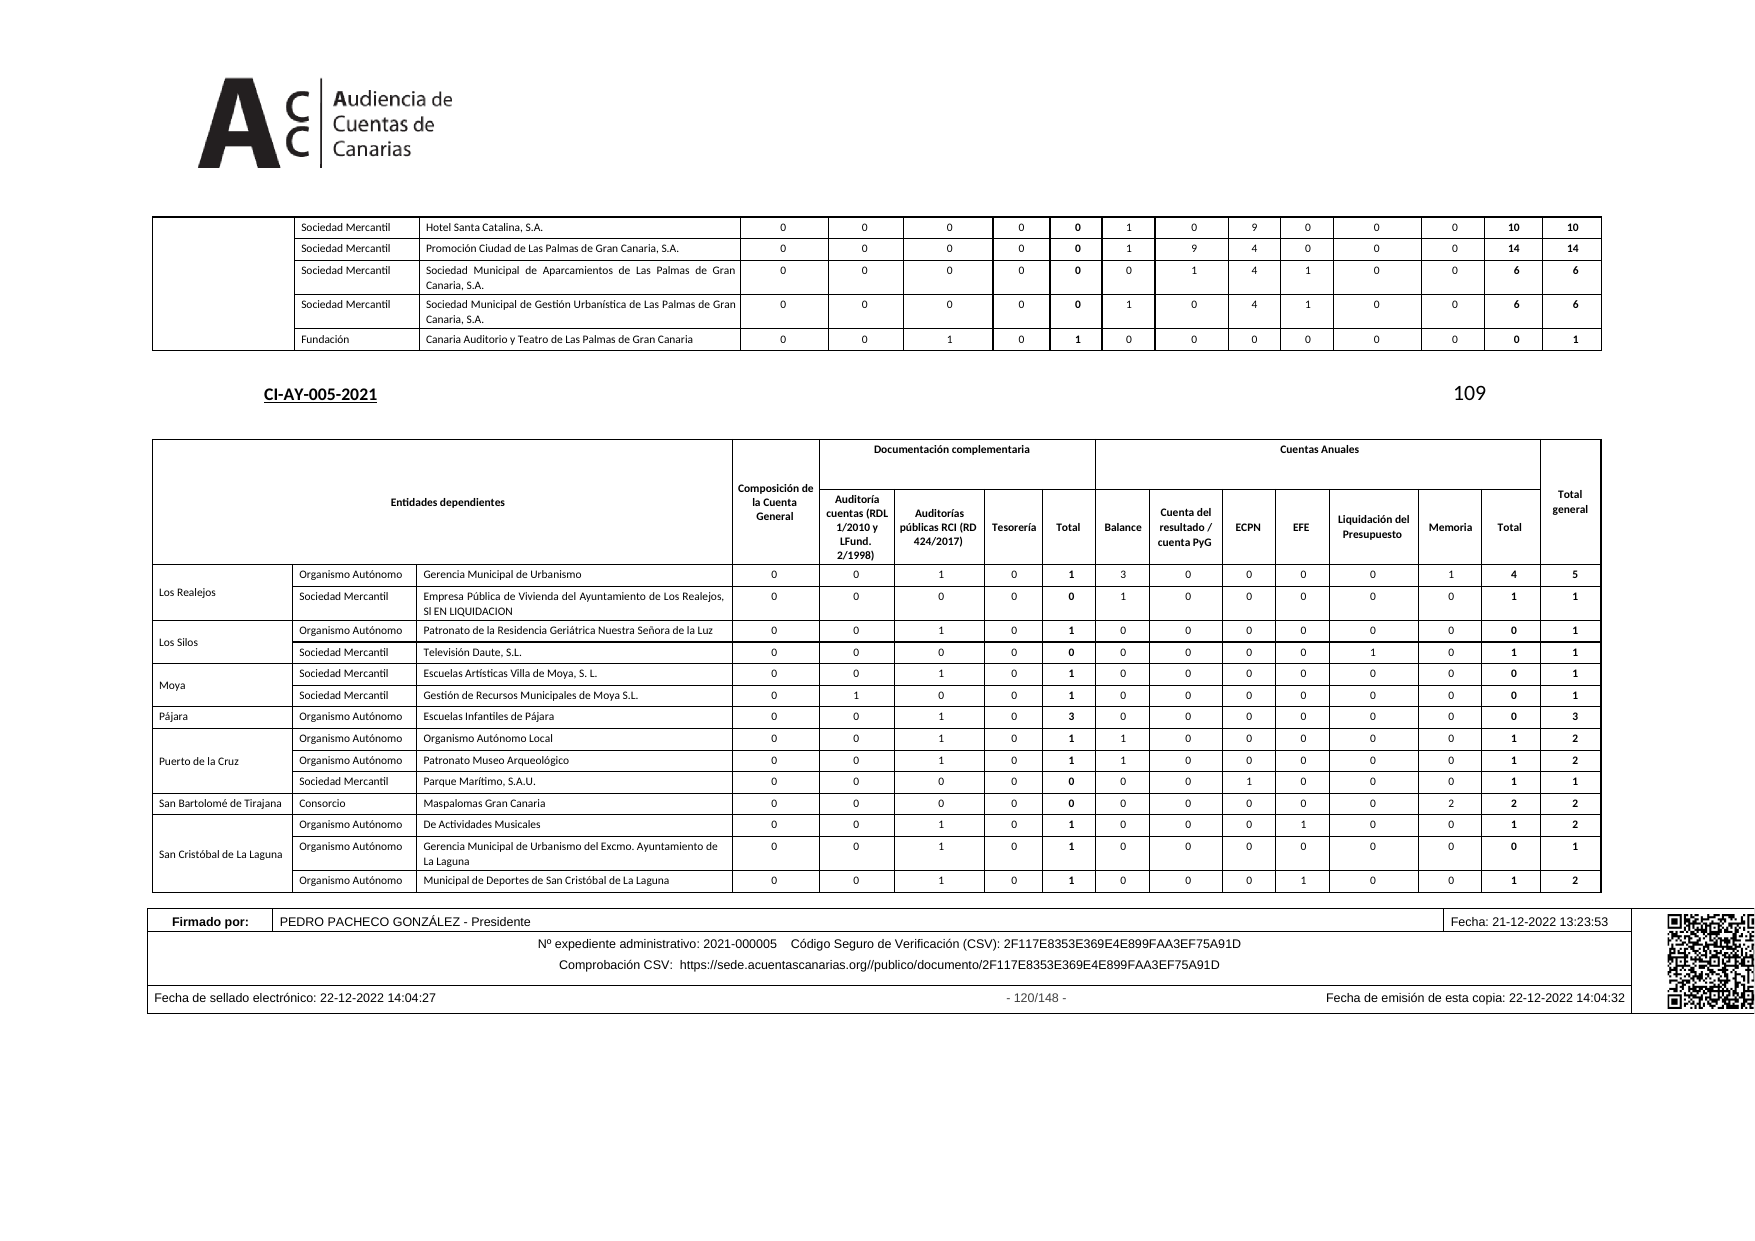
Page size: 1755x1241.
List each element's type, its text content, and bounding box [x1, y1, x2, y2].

table_cell 0 [1419, 643, 1481, 663]
table_cell 0 [994, 261, 1049, 294]
table_cell 0 [985, 837, 1042, 870]
table_cell 0 [733, 871, 819, 892]
table_cell 0 [1096, 686, 1149, 706]
table_cell Patronato Museo Arqueológico [417, 751, 732, 771]
table_cell 0 [1330, 621, 1418, 641]
table_cell Organismo Autónomo [293, 565, 416, 586]
table_cell 0 [985, 815, 1042, 836]
table_cell Moya [153, 664, 292, 706]
table_cell 1 [820, 686, 894, 706]
table_cell 0 [1096, 815, 1149, 836]
table_cell 0 [1419, 815, 1481, 836]
table_cell 0 [733, 686, 819, 706]
table_cell 0 [1223, 643, 1275, 663]
table_cell 0 [1156, 329, 1228, 350]
table_cell 1 [1482, 815, 1540, 836]
table_cell 0 [1422, 218, 1484, 238]
table_cell 1 [904, 329, 992, 350]
table_cell Organismo Autónomo [293, 871, 416, 892]
table_cell 0 [1334, 261, 1421, 294]
table_cell 0 [820, 871, 894, 892]
table_cell 1 [1043, 871, 1095, 892]
table_cell Puerto de la Cruz [153, 729, 292, 793]
table_cell 0 [1276, 751, 1329, 771]
table_cell 0 [1419, 664, 1481, 685]
table_cell 0 [820, 729, 894, 749]
table_cell 0 [1330, 871, 1418, 892]
table_cell 0 [985, 587, 1042, 620]
table_header Documentación complementaria [820, 440, 1043, 489]
table_cell 0 [1330, 772, 1418, 793]
table_cell 0 [1330, 837, 1418, 870]
table_cell 0 [985, 729, 1042, 749]
table_cell Empresa Pública de Vivienda del Ayuntamiento de Los Realejos, Sl EN LIQUIDACION [417, 587, 732, 620]
table_cell 0 [1334, 295, 1421, 328]
table_cell 0 [1276, 837, 1329, 870]
table_header [1043, 440, 1095, 489]
table_cell 0 [1051, 261, 1101, 294]
table_cell San Bartolomé de Tirajana [153, 794, 292, 814]
table_cell 0 [1096, 643, 1149, 663]
table_cell 1 [1156, 261, 1228, 294]
table_cell 1 [1043, 729, 1095, 749]
table_cell 0 [1150, 565, 1222, 586]
table_cell 0 [1334, 218, 1421, 238]
table_cell 0 [1043, 643, 1095, 663]
table_cell 1 [1223, 772, 1275, 793]
table_cell 1 [1043, 815, 1095, 836]
table_cell 0 [1223, 565, 1275, 586]
table_cell 0 [1419, 772, 1481, 793]
table_cell 2 [1541, 815, 1600, 836]
table_cell 0 [733, 643, 819, 663]
table_cell 1 [1276, 815, 1329, 836]
table_cell 0 [1223, 837, 1275, 870]
table_cell 0 [1051, 295, 1101, 328]
table_cell 0 [1482, 664, 1540, 685]
table_cell 0 [1150, 871, 1222, 892]
table_cell 0 [829, 295, 903, 328]
table_cell 0 [1330, 664, 1418, 685]
table_cell 0 [1276, 565, 1329, 586]
table_cell 0 [733, 772, 819, 793]
table_cell Consorcio [293, 794, 416, 814]
table_cell 0 [1096, 621, 1149, 641]
table_cell 0 [1276, 621, 1329, 641]
table_cell 0 [985, 565, 1042, 586]
table_cell Fundación [295, 329, 419, 350]
table_cell 1 [1541, 643, 1600, 663]
table_cell 1 [1330, 643, 1418, 663]
table_cell 0 [1281, 218, 1333, 238]
table_cell 0 [1482, 621, 1540, 641]
table_cell 5 [1541, 565, 1600, 586]
table_cell 0 [820, 621, 894, 641]
table_cell 0 [1150, 707, 1222, 728]
table_cell 1 [1103, 218, 1154, 238]
table_cell Total [1482, 490, 1540, 564]
table_cell Organismo Autónomo [293, 707, 416, 728]
table_cell 0 [1330, 587, 1418, 620]
table_cell 0 [1150, 815, 1222, 836]
table_cell 0 [741, 218, 828, 238]
table_cell 0 [733, 751, 819, 771]
table_cell Sociedad Mercantil [295, 218, 419, 238]
table_cell 0 [1096, 794, 1149, 814]
table_cell 0 [985, 643, 1042, 663]
subtitle CI-AY-005-2021 109 [148, 378, 1492, 406]
table_cell 0 [895, 587, 984, 620]
table_cell 1 [1043, 664, 1095, 685]
table_cell 0 [1330, 707, 1418, 728]
table_cell 0 [820, 751, 894, 771]
table_cell 0 [829, 261, 903, 294]
table_cell 0 [820, 565, 894, 586]
table_cell 0 [1419, 621, 1481, 641]
table_header Total general [1541, 440, 1600, 564]
table_cell 1 [895, 664, 984, 685]
table_cell 0 [733, 729, 819, 749]
table_cell Tesorería [985, 490, 1042, 564]
table_cell Gestión de Recursos Municipales de Moya S.L. [417, 686, 732, 706]
table_cell Sociedad Mercantil [293, 587, 416, 620]
table_cell 1 [1281, 295, 1333, 328]
table_cell 9 [1156, 239, 1228, 259]
table_cell 0 [994, 295, 1049, 328]
table_cell 0 [1281, 239, 1333, 259]
table_cell 0 [741, 261, 828, 294]
table_cell Gerencia Municipal de Urbanismo del Excmo. Ayuntamiento de La Laguna [417, 837, 732, 870]
table_cell 0 [1223, 729, 1275, 749]
table_cell 4 [1229, 239, 1280, 259]
table_header [1096, 440, 1149, 489]
table_cell Pájara [153, 707, 292, 728]
table_cell Maspalomas Gran Canaria [417, 794, 732, 814]
table_cell Organismo Autónomo [293, 751, 416, 771]
table_cell 1 [1281, 261, 1333, 294]
table_cell 1 [1419, 565, 1481, 586]
table_cell 6 [1543, 261, 1601, 294]
table_cell 0 [733, 815, 819, 836]
table_cell 0 [1419, 871, 1481, 892]
table_cell 0 [985, 871, 1042, 892]
table_cell 0 [820, 587, 894, 620]
table_cell 0 [1482, 686, 1540, 706]
table_cell 1 [1051, 329, 1101, 350]
table_cell 3 [1043, 707, 1095, 728]
table_cell 0 [1156, 218, 1228, 238]
table_cell 1 [1482, 643, 1540, 663]
table_cell 0 [1150, 621, 1222, 641]
table_cell 0 [1150, 729, 1222, 749]
table_cell 0 [1096, 837, 1149, 870]
table_cell 1 [1043, 837, 1095, 870]
table_cell 2 [1482, 794, 1540, 814]
table_cell 0 [820, 772, 894, 793]
table_cell 0 [741, 329, 828, 350]
table_cell 1 [1482, 871, 1540, 892]
table_cell Sociedad Mercantil [293, 772, 416, 793]
table_cell Gerencia Municipal de Urbanismo [417, 565, 732, 586]
table_cell Sociedad Municipal de Aparcamientos de Las Palmas de Gran Canaria, S.A. [420, 261, 740, 294]
table_cell Organismo Autónomo [293, 815, 416, 836]
table_cell San Cristóbal de La Laguna [153, 815, 292, 892]
table_cell 1 [1043, 751, 1095, 771]
table_cell 1 [1096, 729, 1149, 749]
table_cell 0 [1276, 643, 1329, 663]
table_cell 0 [1419, 729, 1481, 749]
table_cell Parque Marítimo, S.A.U. [417, 772, 732, 793]
table_cell 0 [1422, 239, 1484, 259]
table_cell 0 [829, 329, 903, 350]
table_cell 0 [904, 218, 992, 238]
table_cell 1 [1482, 587, 1540, 620]
table_header [1481, 440, 1540, 489]
table_cell 0 [1276, 587, 1329, 620]
table_cell 1 [895, 871, 984, 892]
table_cell 1 [1482, 751, 1540, 771]
table_cell Promoción Ciudad de Las Palmas de Gran Canaria, S.A. [420, 239, 740, 259]
table_cell 0 [1223, 686, 1275, 706]
table_cell 1 [1043, 686, 1095, 706]
table_header Entidades dependientes [293, 440, 732, 564]
table_cell 0 [1482, 707, 1540, 728]
table_cell 0 [820, 837, 894, 870]
table_cell 1 [895, 751, 984, 771]
table_cell 1 [1543, 329, 1601, 350]
table_cell 0 [985, 794, 1042, 814]
table_cell 1 [1482, 729, 1540, 749]
table_cell 0 [1334, 329, 1421, 350]
table_cell 0 [1051, 239, 1101, 259]
table_cell 0 [1156, 295, 1228, 328]
table_header [1223, 440, 1275, 489]
table_cell 4 [1229, 261, 1280, 294]
table_cell 0 [1276, 707, 1329, 728]
table_cell 0 [895, 686, 984, 706]
table_cell 2 [1541, 729, 1600, 749]
table_cell 0 [1419, 837, 1481, 870]
table_cell Memoria [1419, 490, 1481, 564]
table_cell 0 [1485, 329, 1542, 350]
table_cell 0 [1223, 707, 1275, 728]
table_cell 1 [895, 837, 984, 870]
table_cell 0 [1150, 587, 1222, 620]
table_cell 6 [1485, 261, 1542, 294]
table_cell 2 [1541, 751, 1600, 771]
table_cell 0 [1276, 794, 1329, 814]
table_cell 1 [1043, 565, 1095, 586]
table_cell Auditoría cuentas (RDL 1/2010 y LFund. 2/1998) [820, 490, 894, 564]
table_cell 0 [1422, 329, 1484, 350]
table_cell 0 [1150, 751, 1222, 771]
table_cell Sociedad Mercantil [295, 295, 419, 328]
table_cell 0 [994, 239, 1049, 259]
table_cell 0 [1096, 707, 1149, 728]
table_cell 0 [985, 621, 1042, 641]
table_cell 9 [1229, 218, 1280, 238]
table_cell De Actividades Musicales [417, 815, 732, 836]
table_cell 0 [904, 261, 992, 294]
table_cell 0 [1223, 621, 1275, 641]
table_cell 1 [1096, 751, 1149, 771]
table_cell 0 [1422, 261, 1484, 294]
table_cell 0 [741, 295, 828, 328]
table_cell 1 [1541, 587, 1600, 620]
table_cell 14 [1485, 239, 1542, 259]
table_cell 0 [1150, 686, 1222, 706]
table_cell 0 [1150, 643, 1222, 663]
table_cell 0 [1103, 329, 1154, 350]
table_cell Sociedad Mercantil [293, 686, 416, 706]
table_cell 0 [1096, 871, 1149, 892]
table_cell 0 [820, 643, 894, 663]
table_cell 0 [1150, 837, 1222, 870]
table_cell 0 [820, 815, 894, 836]
table_header [1149, 440, 1223, 489]
table_cell Organismo Autónomo Local [417, 729, 732, 749]
table_cell 6 [1485, 295, 1542, 328]
table_cell 0 [1330, 751, 1418, 771]
table_cell Organismo Autónomo [293, 729, 416, 749]
table_cell 0 [1103, 261, 1154, 294]
table_cell 0 [1419, 686, 1481, 706]
table_cell 0 [1043, 794, 1095, 814]
table_cell 0 [1223, 587, 1275, 620]
table_cell 0 [1330, 794, 1418, 814]
table_cell 0 [895, 772, 984, 793]
table_cell 0 [1276, 664, 1329, 685]
table_cell 6 [1543, 295, 1601, 328]
table_cell 0 [985, 664, 1042, 685]
table_cell 0 [741, 239, 828, 259]
table_cell 0 [733, 664, 819, 685]
table_cell 1 [1043, 621, 1095, 641]
table_cell 0 [829, 218, 903, 238]
table_cell 0 [1330, 815, 1418, 836]
table_cell 0 [1051, 218, 1101, 238]
table_cell 0 [1096, 772, 1149, 793]
table_cell 0 [1334, 239, 1421, 259]
table_cell 0 [1276, 686, 1329, 706]
table_cell 0 [1223, 815, 1275, 836]
table_cell Liquidación del Presupuesto [1330, 490, 1418, 564]
table_cell 1 [1541, 686, 1600, 706]
table_cell 14 [1543, 239, 1601, 259]
table_cell 0 [985, 751, 1042, 771]
table_cell Municipal de Deportes de San Cristóbal de La Laguna [417, 871, 732, 892]
table_cell 0 [1223, 871, 1275, 892]
table_cell 0 [733, 587, 819, 620]
table_cell 0 [994, 218, 1049, 238]
table_cell Escuelas Artísticas Villa de Moya, S. L. [417, 664, 732, 685]
table_cell 1 [895, 565, 984, 586]
table_cell 0 [820, 794, 894, 814]
table_cell 3 [1096, 565, 1149, 586]
table_cell Sociedad Municipal de Gestión Urbanística de Las Palmas de Gran Canaria, S.A. [420, 295, 740, 328]
table_cell 1 [1096, 587, 1149, 620]
table_cell Patronato de la Residencia Geriátrica Nuestra Señora de la Luz [417, 621, 732, 641]
table_cell 0 [1096, 664, 1149, 685]
table_cell 4 [1482, 565, 1540, 586]
table_cell Los Realejos [153, 565, 292, 620]
table_cell 0 [985, 772, 1042, 793]
table_cell 10 [1485, 218, 1542, 238]
table_cell 0 [904, 239, 992, 259]
table_cell Sociedad Mercantil [295, 261, 419, 294]
table_cell 10 [1543, 218, 1601, 238]
table_cell Canaria Auditorio y Teatro de Las Palmas de Gran Canaria [420, 329, 740, 350]
table_cell 0 [895, 794, 984, 814]
table_cell 0 [1276, 729, 1329, 749]
table_cell Sociedad Mercantil [293, 664, 416, 685]
table_cell Escuelas Infantiles de Pájara [417, 707, 732, 728]
table_cell 1 [895, 707, 984, 728]
table_header Cuentas Anuales [1275, 440, 1418, 489]
table_cell 0 [985, 686, 1042, 706]
table_cell 0 [733, 707, 819, 728]
table_cell 0 [733, 794, 819, 814]
table_cell Auditorías públicas RCI (RD 424/2017) [895, 490, 984, 564]
table_cell 0 [733, 837, 819, 870]
table_cell 0 [1419, 751, 1481, 771]
table_cell 0 [1043, 772, 1095, 793]
table_cell 1 [1276, 871, 1329, 892]
table_cell 1 [895, 815, 984, 836]
table_cell 0 [1223, 664, 1275, 685]
table_cell 0 [1482, 837, 1540, 870]
table_cell 3 [1541, 707, 1600, 728]
table_cell 0 [1229, 329, 1280, 350]
table_cell 0 [1150, 794, 1222, 814]
table_cell 0 [904, 295, 992, 328]
table_cell 0 [733, 565, 819, 586]
table_cell 1 [1541, 664, 1600, 685]
table_cell Balance [1096, 490, 1149, 564]
table_cell Organismo Autónomo [293, 837, 416, 870]
table_cell 0 [1281, 329, 1333, 350]
table_cell 0 [1150, 664, 1222, 685]
table_cell 1 [1103, 295, 1154, 328]
table_cell 0 [820, 707, 894, 728]
table_cell 0 [1330, 729, 1418, 749]
table_cell 0 [733, 621, 819, 641]
table_cell 0 [1043, 587, 1095, 620]
table_cell [153, 218, 294, 350]
table_cell Cuenta del resultado / cuenta PyG [1150, 490, 1222, 564]
table_cell 2 [1541, 871, 1600, 892]
table_cell Total [1043, 490, 1095, 564]
table_cell 0 [829, 239, 903, 259]
table_cell 1 [1482, 772, 1540, 793]
table_cell 0 [1330, 565, 1418, 586]
table_cell 0 [1276, 772, 1329, 793]
table_cell ECPN [1223, 490, 1275, 564]
table_cell 0 [1419, 587, 1481, 620]
table_cell Los Silos [153, 621, 292, 663]
table_cell 0 [985, 707, 1042, 728]
table_header [153, 440, 293, 564]
table_header [1418, 440, 1481, 489]
table_cell 0 [1419, 707, 1481, 728]
table_cell 0 [895, 643, 984, 663]
table_cell 4 [1229, 295, 1280, 328]
table_cell 0 [1223, 794, 1275, 814]
table_cell 1 [1541, 621, 1600, 641]
table_cell EFE [1276, 490, 1329, 564]
table_cell Televisión Daute, S.L. [417, 643, 732, 663]
table_header Composición de la Cuenta General [733, 440, 819, 564]
table_cell 0 [1330, 686, 1418, 706]
table_cell Hotel Santa Catalina, S.A. [420, 218, 740, 238]
table_cell 0 [994, 329, 1049, 350]
table_cell 0 [1223, 751, 1275, 771]
table_cell Sociedad Mercantil [295, 239, 419, 259]
table_cell Sociedad Mercantil [293, 643, 416, 663]
table_cell 2 [1419, 794, 1481, 814]
table_cell 1 [895, 621, 984, 641]
table_cell 1 [1541, 837, 1600, 870]
table_cell 0 [1150, 772, 1222, 793]
table_cell 1 [895, 729, 984, 749]
table_cell 1 [1103, 239, 1154, 259]
table_cell 0 [1422, 295, 1484, 328]
table_cell 2 [1541, 794, 1600, 814]
table_cell 1 [1541, 772, 1600, 793]
table_cell Organismo Autónomo [293, 621, 416, 641]
table_cell 0 [820, 664, 894, 685]
